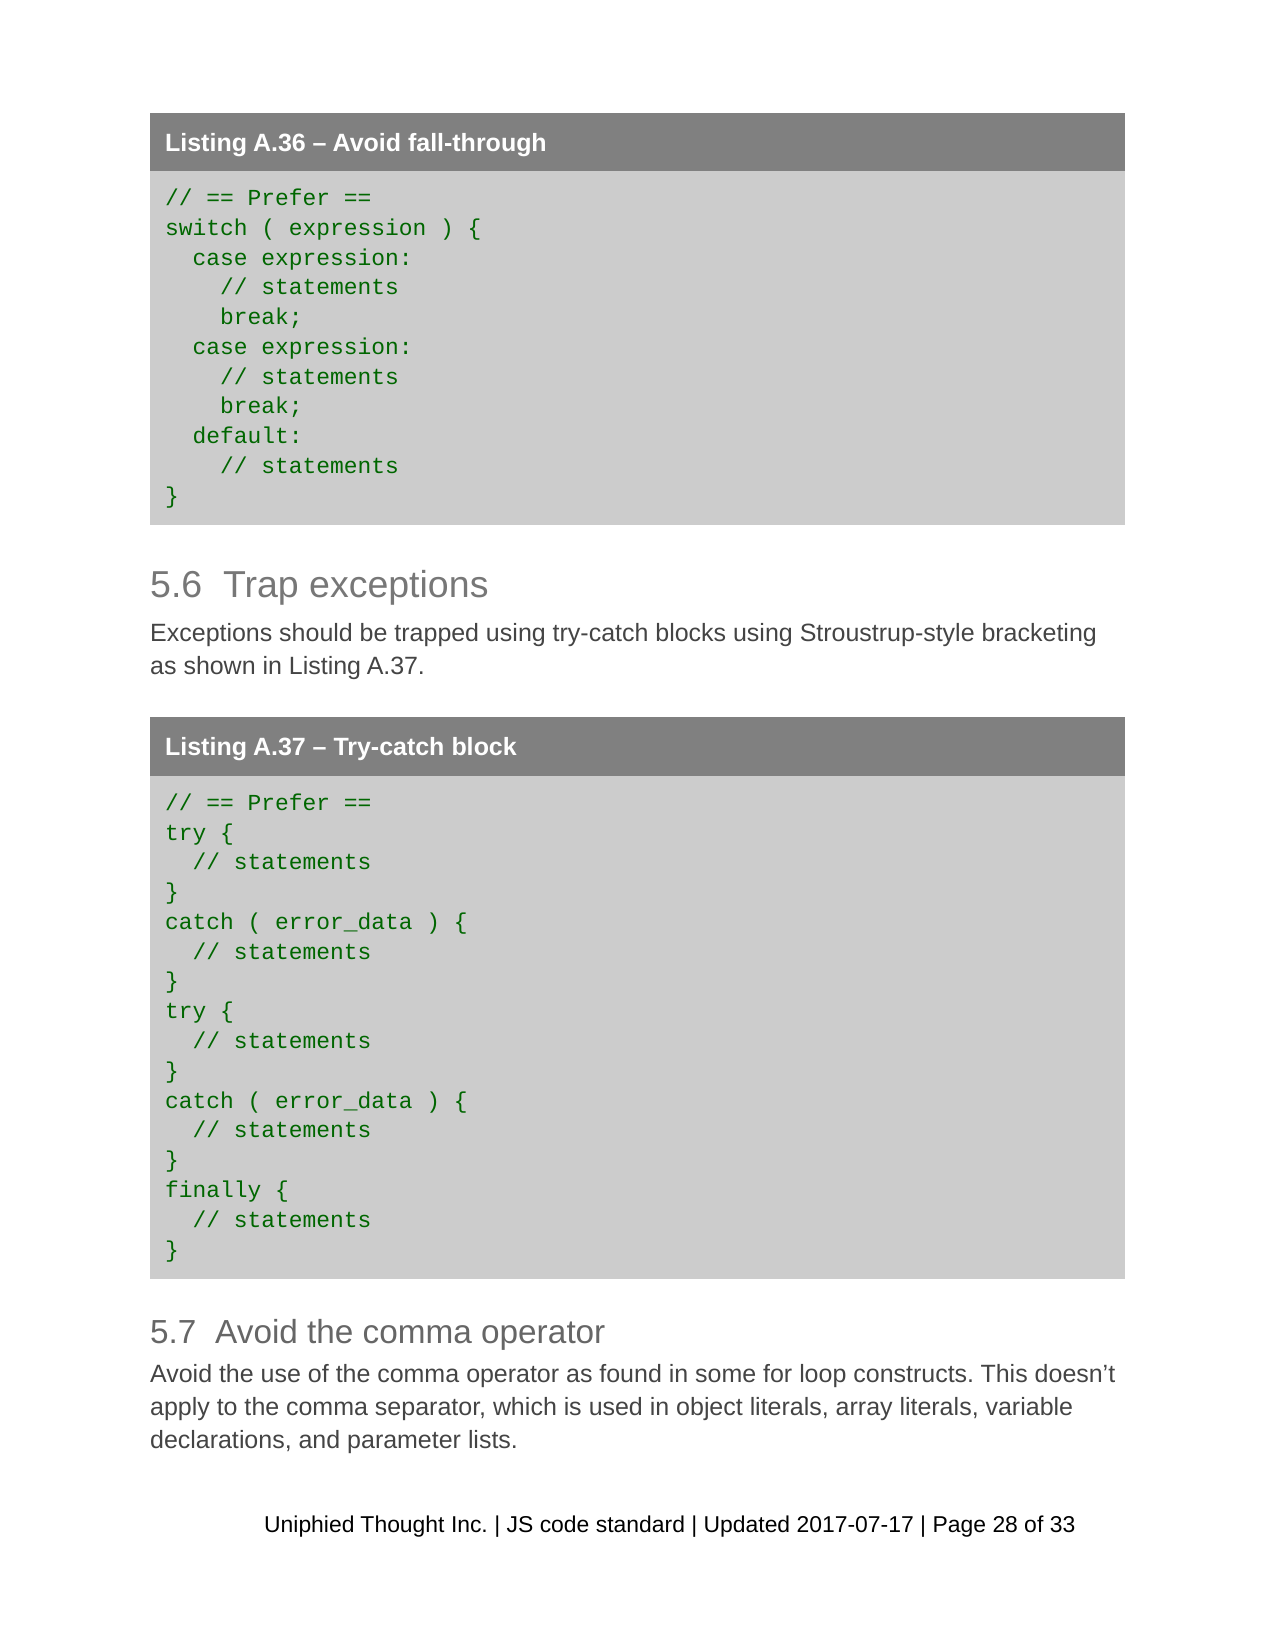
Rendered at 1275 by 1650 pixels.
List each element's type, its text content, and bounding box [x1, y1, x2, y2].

table_header Listing A.37 – Try-catch block [150, 717, 1125, 776]
text Exceptions should be trapped using try-catch blocks using Stroustrup-style bracketing as shown in Listing A.37. [150, 618, 1125, 680]
table_cell // == Prefer == switch ( expression ) { case expression: // statements break; case expression: // statements break; default: // statements } [150, 171, 1125, 525]
subtitle Avoid the comma operator [150, 1312, 1125, 1351]
text Avoid the use of the comma operator as found in some for loop constructs. This doesn’t apply to the comma separator, which is used in object literals, array literals, variable declarations, and parameter lists. [150, 1359, 1125, 1454]
subtitle Trap exceptions [150, 563, 1125, 606]
table_cell // == Prefer == try { // statements } catch ( error_data ) { // statements } try { // statements } catch ( error_data ) { // statements } finally { // statements } [150, 776, 1125, 1279]
table_header Listing A.36 – Avoid fall-through [150, 113, 1125, 171]
